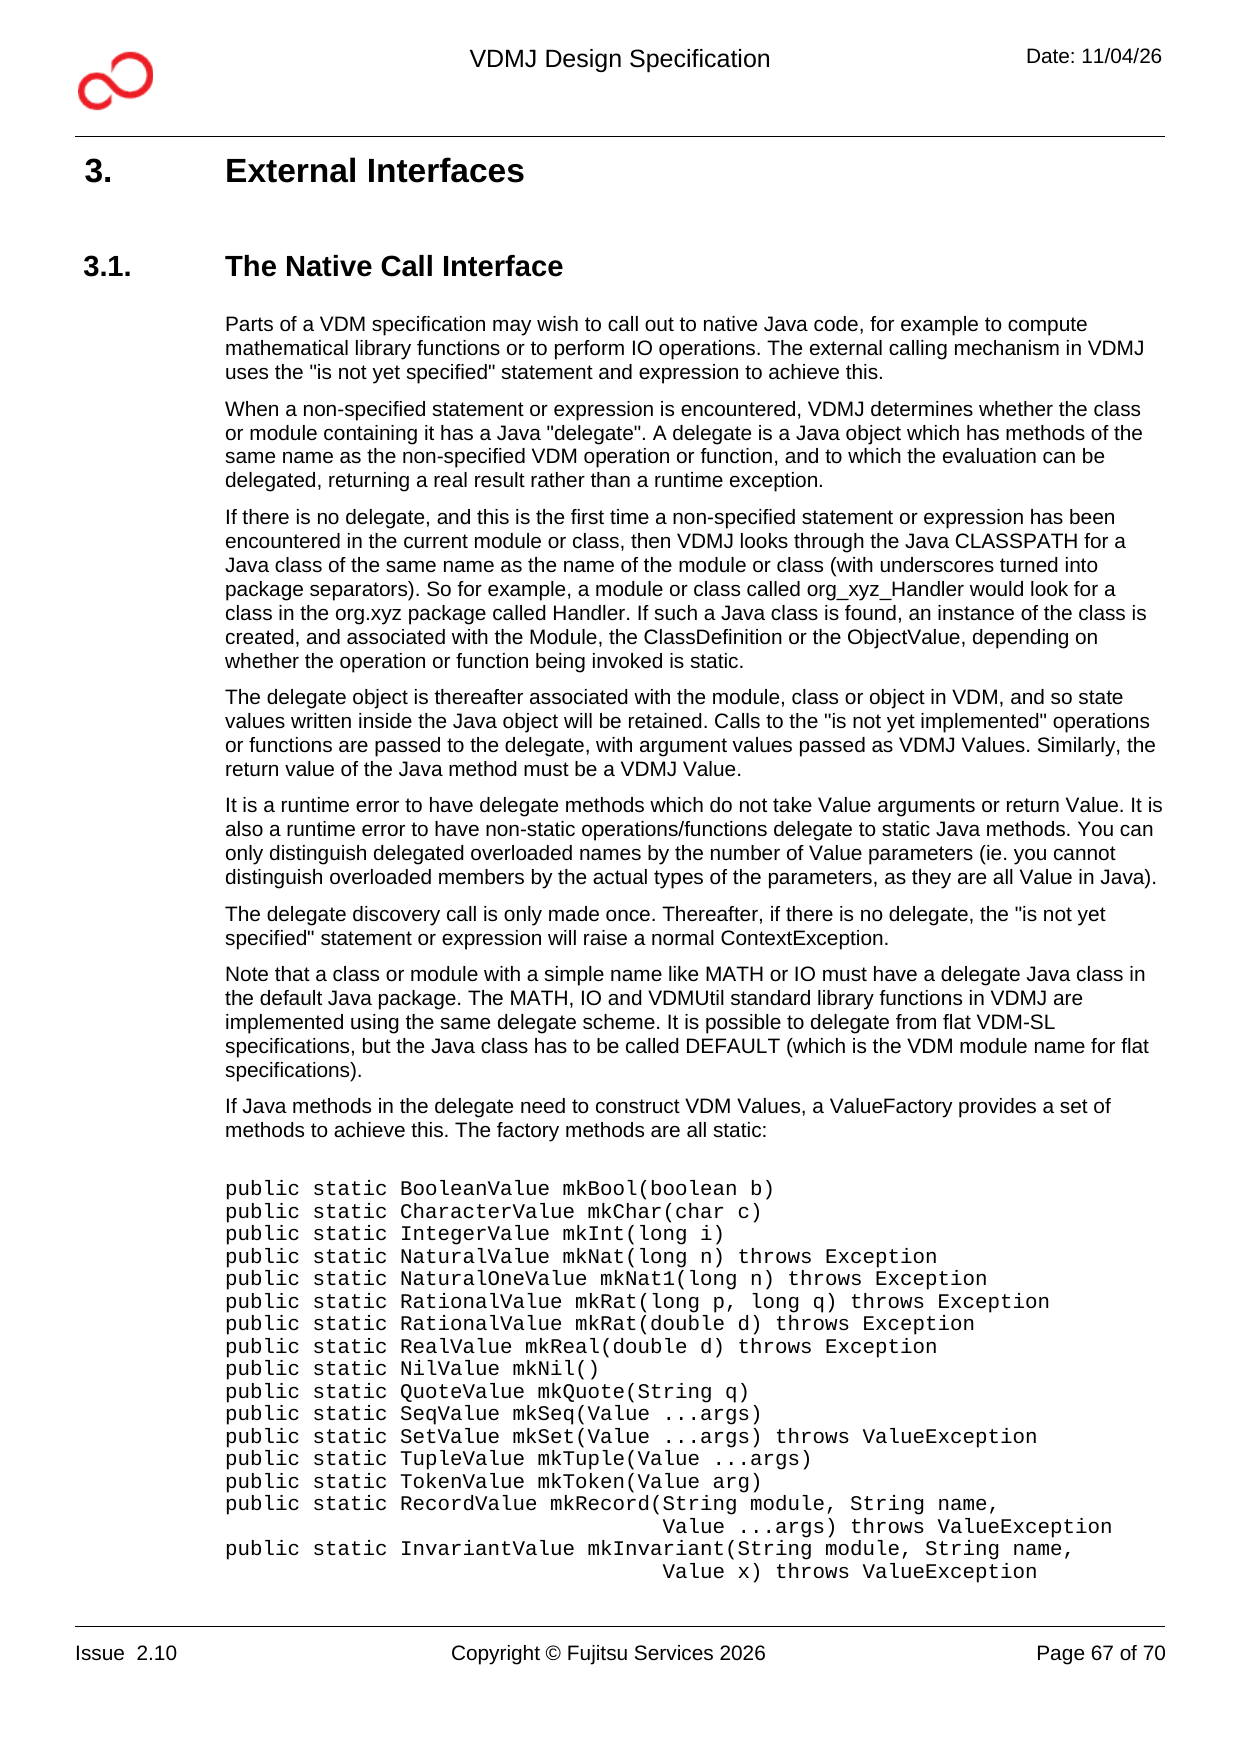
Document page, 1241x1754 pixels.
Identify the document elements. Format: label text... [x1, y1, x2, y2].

text If Java methods in the delegate need to construct VDM Values, a ValueFactory provides a set of methods to achieve this. The factory methods are all static: [225, 1095, 1165, 1143]
subtitle The Native Call Interface [75, 250, 1165, 282]
text Parts of a VDM specification may wish to call out to native Java code, for example to compute mathematical library functions or to perform IO operations. The external calling mechanism in VDMJ uses the "is not yet specified" statement and expression to achieve this. [225, 312, 1165, 384]
text The delegate object is thereafter associated with the module, class or object in VDM, and so state values written inside the Java object will be retained. Calls to the "is not yet implemented" operations or functions are passed to the delegate, with argument values passed as VDMJ Values. Similarly, the return value of the Java method must be a VDMJ Value. [225, 685, 1165, 781]
text When a non-specified statement or expression is encountered, VDMJ determines whether the class or module containing it has a Java "delegate". A delegate is a Java object which has methods of the same name as the non-specified VDM operation or function, and to which the evaluation can be delegated, returning a real result rather than a runtime exception. [225, 397, 1165, 493]
text If there is no delegate, and this is the first time a non-specified statement or expression has been encountered in the current module or class, then VDMJ looks through the Java CLASSPATH for a Java class of the same name as the name of the module or class (with underscores turned into package separators). So for example, a module or class called org_xyz_Handler would look for a class in the org.xyz package called Handler. If such a Java class is found, an instance of the class is created, and associated with the Module, the ClassDefinition or the ObjectValue, depending on whether the operation or function being invoked is static. [225, 505, 1165, 673]
text It is a runtime error to have delegate methods which do not take Value arguments or return Value. It is also a runtime error to have non-static operations/functions delegate to static Java methods. You can only distinguish delegated overloaded names by the number of Value parameters (ie. you cannot distinguish overloaded members by the actual types of the parameters, as they are all Value in Java). [225, 794, 1165, 889]
text The delegate discovery call is only made once. Thereafter, if there is no delegate, the "is not yet specified" statement or expression will raise a normal ContextException. [225, 902, 1165, 950]
text Note that a class or module with a simple name like MATH or IO must have a delegate Java class in the default Java package. The MATH, IO and VDMUtil standard library functions in VDMJ are implemented using the same delegate scheme. It is possible to delegate from flat VDM-SL specifications, but the Java class has to be called DEFAULT (which is the VDM module name for flat specifications). [225, 962, 1165, 1082]
text public static BooleanValue mkBool(boolean b) public static CharacterValue mkChar(char c) public static IntegerValue mkInt(long i) public static NaturalValue mkNat(long n) throws Exception public static NaturalOneValue mkNat1(long n) throws Exception public static RationalValue mkRat(long p, long q) throws Exception public static RationalValue mkRat(double d) throws Exception public static RealValue mkReal(double d) throws Exception public static NilValue mkNil() public static QuoteValue mkQuote(String q) public static SeqValue mkSeq(Value ...args) public static SetValue mkSet(Value ...args) throws ValueException public static TupleValue mkTuple(Value ...args) public static TokenValue mkToken(Value arg) public static RecordValue mkRecord(String module, String name, Value ...args) throws ValueException public static InvariantValue mkInvariant(String module, String name, Value x) throws ValueException [225, 1155, 1165, 1583]
subtitle External Interfaces [75, 152, 1165, 190]
picture [78, 44, 153, 120]
